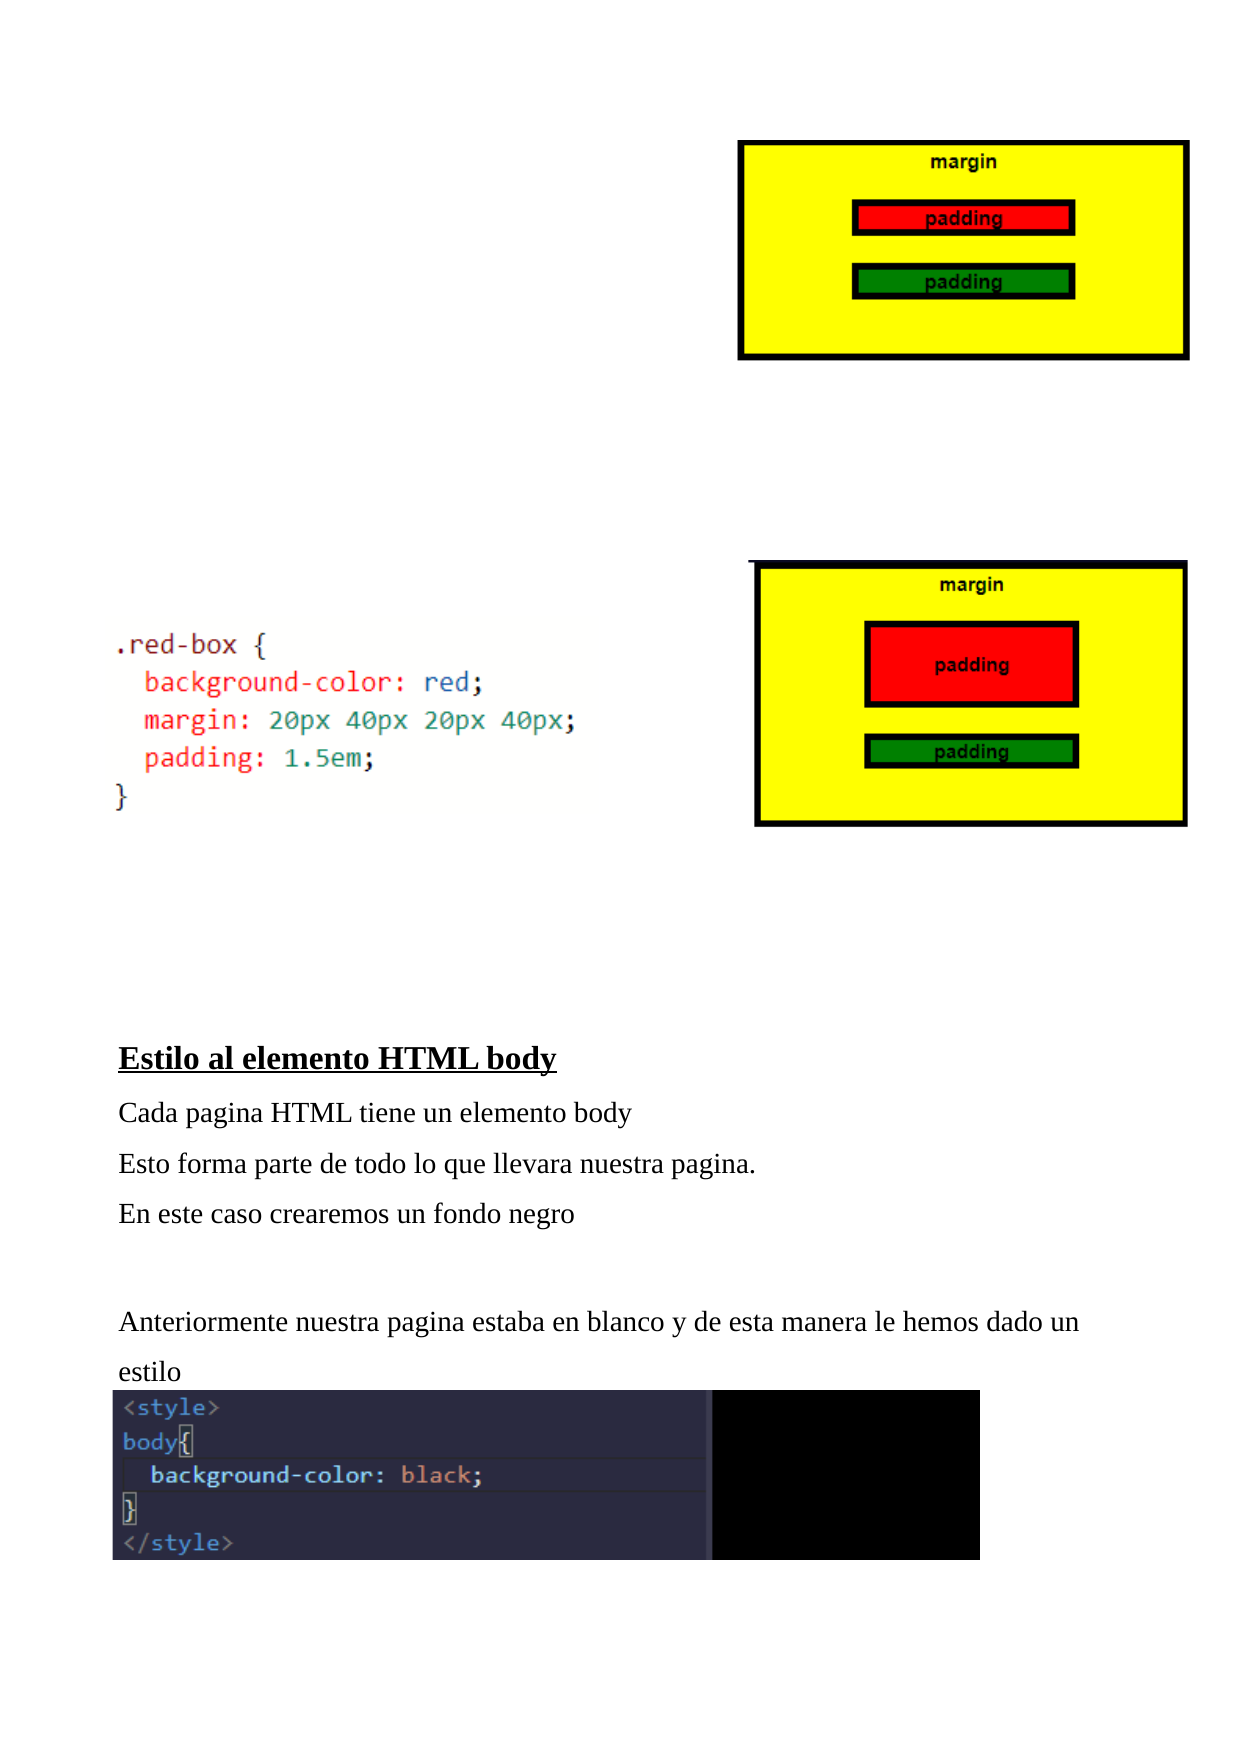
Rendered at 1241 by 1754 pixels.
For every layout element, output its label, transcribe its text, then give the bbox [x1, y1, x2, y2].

text Esto forma parte de todo lo que llevara nuestra pagina. [118, 1146, 1122, 1179]
text Cada pagina HTML tiene un elemento body [118, 1096, 1122, 1129]
text En este caso crearemos un fondo negro [118, 1196, 1122, 1230]
text Estilo al elemento HTML body [118, 1038, 1122, 1076]
text Anteriormente nuestra pagina estaba en blanco y de esta manera le hemos dado un estilo [118, 1304, 1122, 1388]
